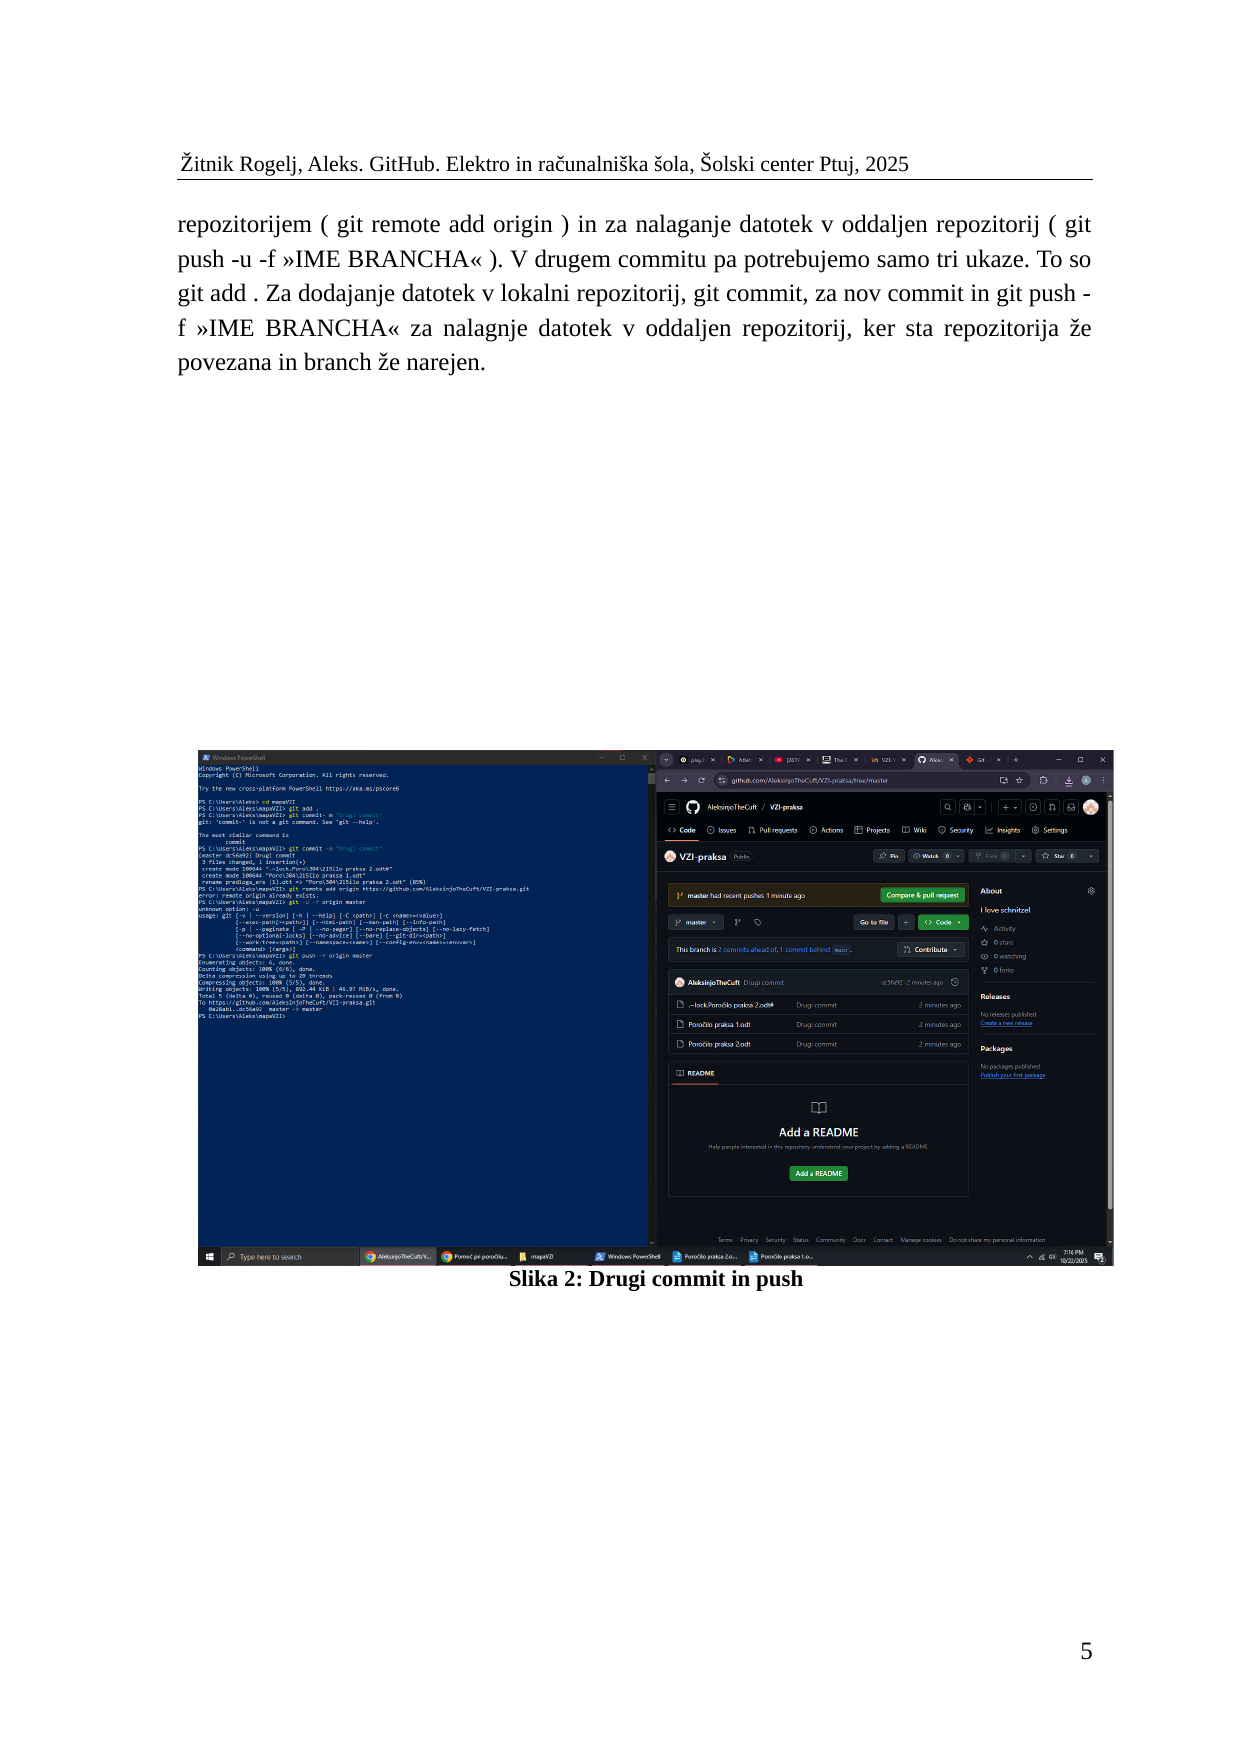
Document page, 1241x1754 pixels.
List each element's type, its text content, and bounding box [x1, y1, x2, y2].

picture [198, 750, 1114, 1266]
text Slika 2: Drugi commit in push [84, 1266, 1228, 1291]
text repozitorijem ( git remote add origin ) in za nalaganje datotek v oddaljen repozitorij ( git push -u -f »IME BRANCHA« ). V drugem commitu pa potrebujemo samo tri ukaze. To so git add . Za dodajanje datotek v lokalni repozitorij, git commit, za nov commit in git push -f »IME BRANCHA« za nalagnje datotek v oddaljen repozitorij, ker sta repozitorija že povezana in branch že narejen. [177, 209, 1093, 376]
text [84, 738, 1228, 750]
text [84, 1291, 1228, 1381]
